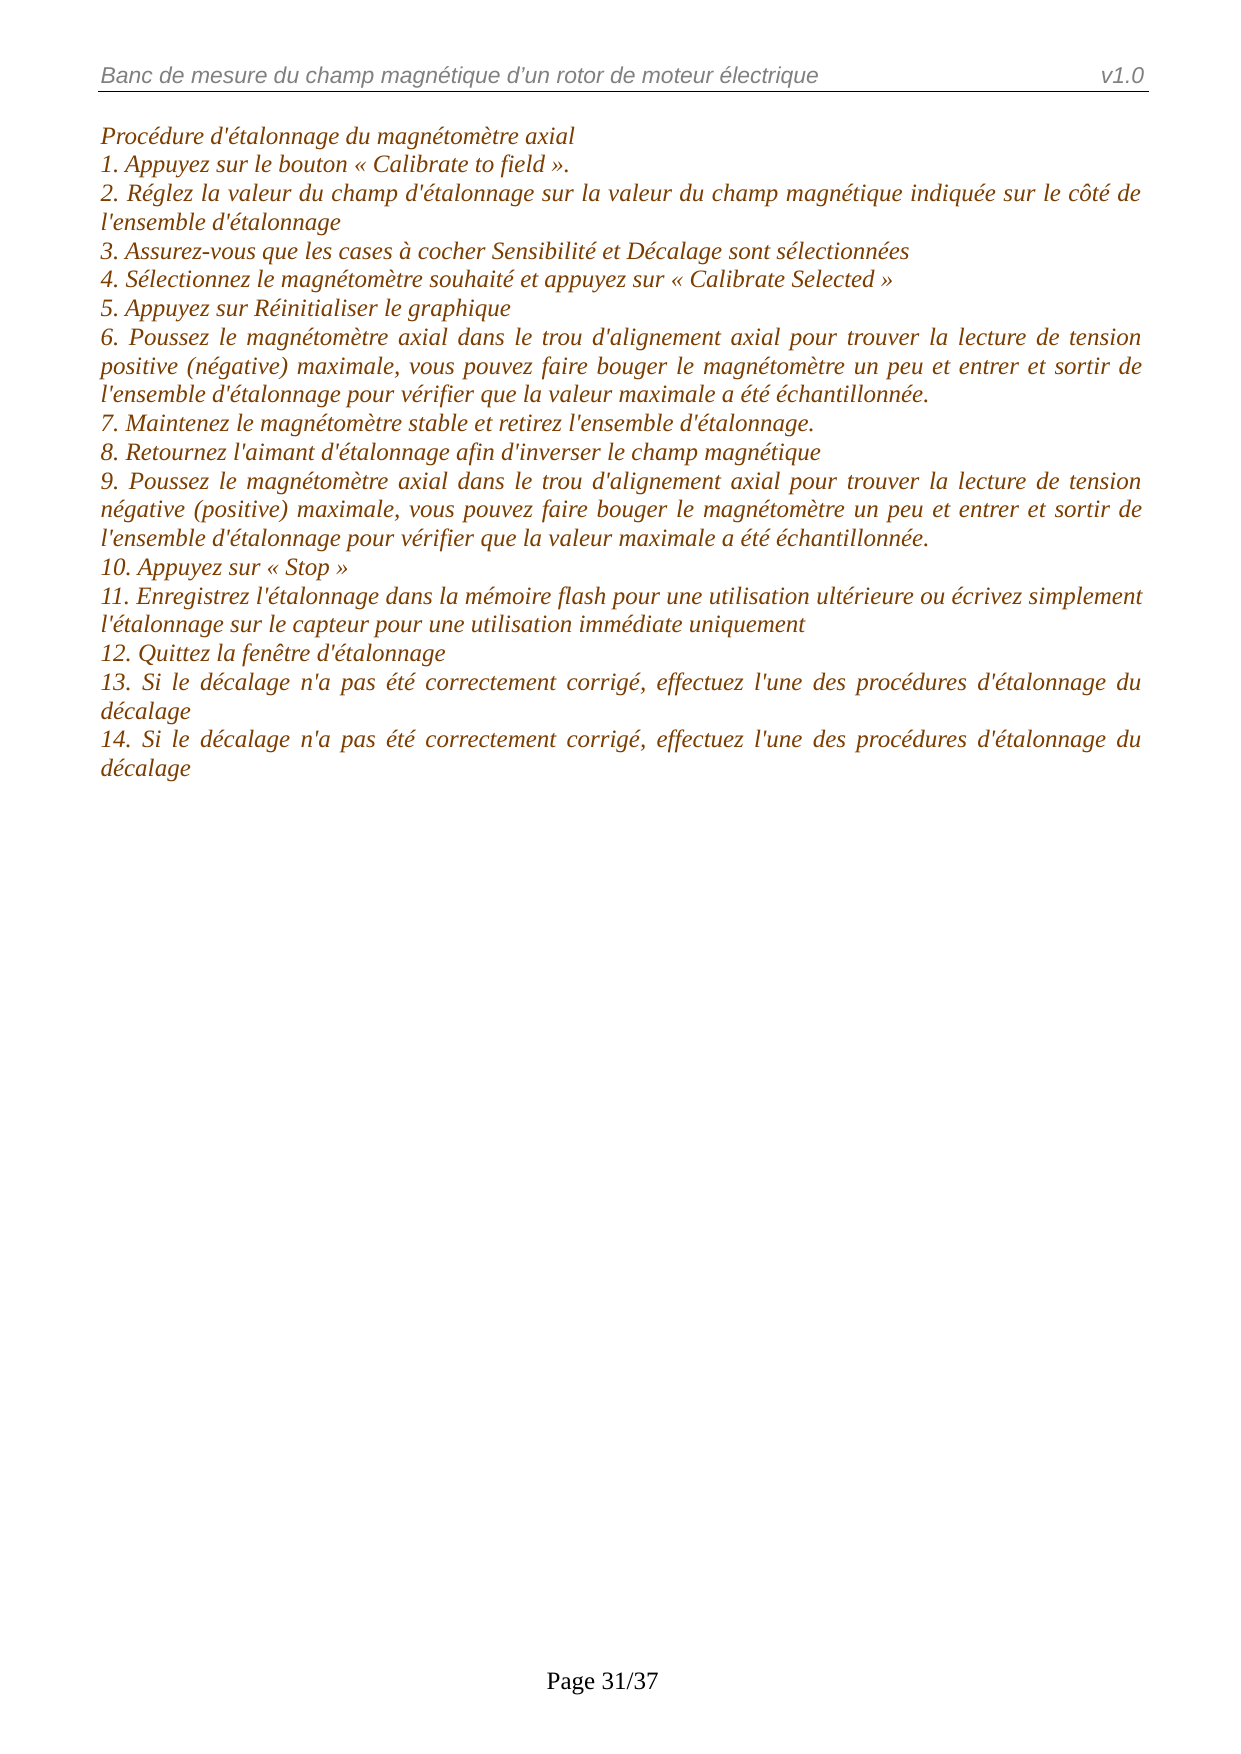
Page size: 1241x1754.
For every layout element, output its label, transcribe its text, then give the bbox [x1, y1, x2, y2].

text 14. Si le décalage n'a pas été correctement corrigé, effectuez l'une des procédures d'étalonnage du décalage [100, 724, 1146, 782]
text 12. Quittez la fenêtre d'étalonnage [100, 638, 1146, 667]
text 5. Appuyez sur Réinitialiser le graphique [100, 293, 1146, 322]
text 13. Si le décalage n'a pas été correctement corrigé, effectuez l'une des procédures d'étalonnage du décalage [100, 667, 1146, 724]
text Procédure d'étalonnage du magnétomètre axial [100, 121, 1146, 149]
text 6. Poussez le magnétomètre axial dans le trou d'alignement axial pour trouver la lecture de tension positive (négative) maximale, vous pouvez faire bouger le magnétomètre un peu et entrer et sortir de l'ensemble d'étalonnage pour vérifier que la valeur maximale a été échantillonnée. [100, 322, 1146, 408]
text 3. Assurez-vous que les cases à cocher Sensibilité et Décalage sont sélectionnées [100, 236, 1146, 264]
text 1. Appuyez sur le bouton « Calibrate to field ». [100, 149, 1146, 178]
text 7. Maintenez le magnétomètre stable et retirez l'ensemble d'étalonnage. [100, 408, 1146, 437]
text 11. Enregistrez l'étalonnage dans la mémoire flash pour une utilisation ultérieure ou écrivez simplement l'étalonnage sur le capteur pour une utilisation immédiate uniquement [100, 581, 1146, 638]
text 10. Appuyez sur « Stop » [100, 552, 1146, 581]
text 8. Retournez l'aimant d'étalonnage afin d'inverser le champ magnétique [100, 437, 1146, 466]
text 2. Réglez la valeur du champ d'étalonnage sur la valeur du champ magnétique indiquée sur le côté de l'ensemble d'étalonnage [100, 178, 1146, 236]
text 9. Poussez le magnétomètre axial dans le trou d'alignement axial pour trouver la lecture de tension négative (positive) maximale, vous pouvez faire bouger le magnétomètre un peu et entrer et sortir de l'ensemble d'étalonnage pour vérifier que la valeur maximale a été échantillonnée. [100, 466, 1146, 552]
text 4. Sélectionnez le magnétomètre souhaité et appuyez sur « Calibrate Selected » [100, 264, 1146, 293]
